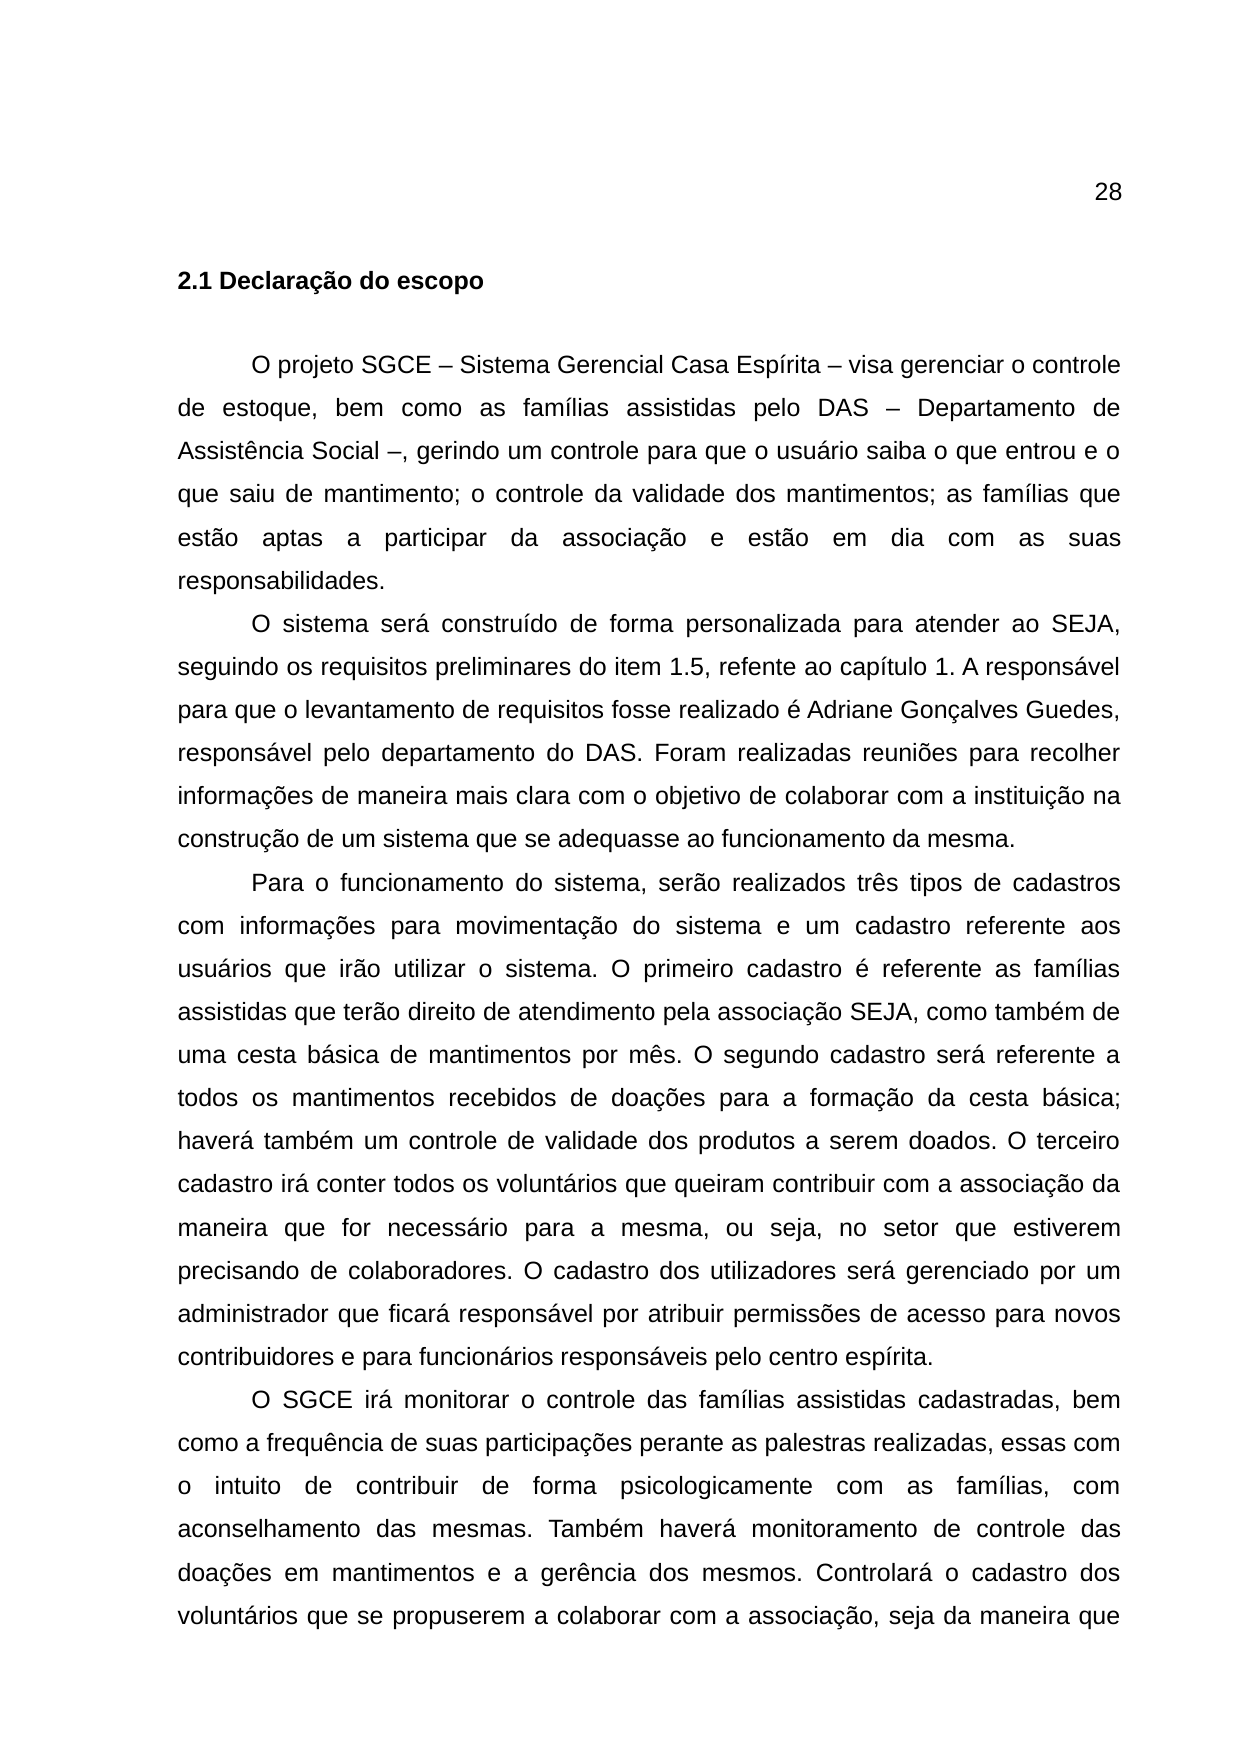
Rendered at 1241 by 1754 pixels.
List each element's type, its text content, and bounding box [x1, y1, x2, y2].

text O projeto SGCE – Sistema Gerencial Casa Espírita – visa gerenciar o controle de estoque, bem como as famílias assistidas pelo DAS – Departamento de Assistência Social –, gerindo um controle para que o usuário saiba o que entrou e o que saiu de mantimento; o controle da validade dos mantimentos; as famílias que estão aptas a participar da associação e estão em dia com as suas responsabilidades. [177, 350, 1122, 594]
text O sistema será construído de forma personalizada para atender ao SEJA, seguindo os requisitos preliminares do item 1.5, refente ao capítulo 1. A responsável para que o levantamento de requisitos fosse realizado é Adriane Gonçalves Guedes, responsável pelo departamento do DAS. Foram realizadas reuniões para recolher informações de maneira mais clara com o objetivo de colaborar com a instituição na construção de um sistema que se adequasse ao funcionamento da mesma. [177, 609, 1122, 853]
text Para o funcionamento do sistema, serão realizados três tipos de cadastros com informações para movimentação do sistema e um cadastro referente aos usuários que irão utilizar o sistema. O primeiro cadastro é referente as famílias assistidas que terão direito de atendimento pela associação SEJA, como também de uma cesta básica de mantimentos por mês. O segundo cadastro será referente a todos os mantimentos recebidos de doações para a formação da cesta básica; haverá também um controle de validade dos produtos a serem doados. O terceiro cadastro irá conter todos os voluntários que queiram contribuir com a associação da maneira que for necessário para a mesma, ou seja, no setor que estiverem precisando de colaboradores. O cadastro dos utilizadores será gerenciado por um administrador que ficará responsável por atribuir permissões de acesso para novos contribuidores e para funcionários responsáveis pelo centro espírita. [177, 868, 1122, 1371]
subtitle 2.1 Declaração do escopo [177, 266, 1122, 294]
text O SGCE irá monitorar o controle das famílias assistidas cadastradas, bem como a frequência de suas participações perante as palestras realizadas, essas com o intuito de contribuir de forma psicologicamente com as famílias, com aconselhamento das mesmas. Também haverá monitoramento de controle das doações em mantimentos e a gerência dos mesmos. Controlará o cadastro dos voluntários que se propuserem a colaborar com a associação, seja da maneira que [177, 1385, 1122, 1629]
